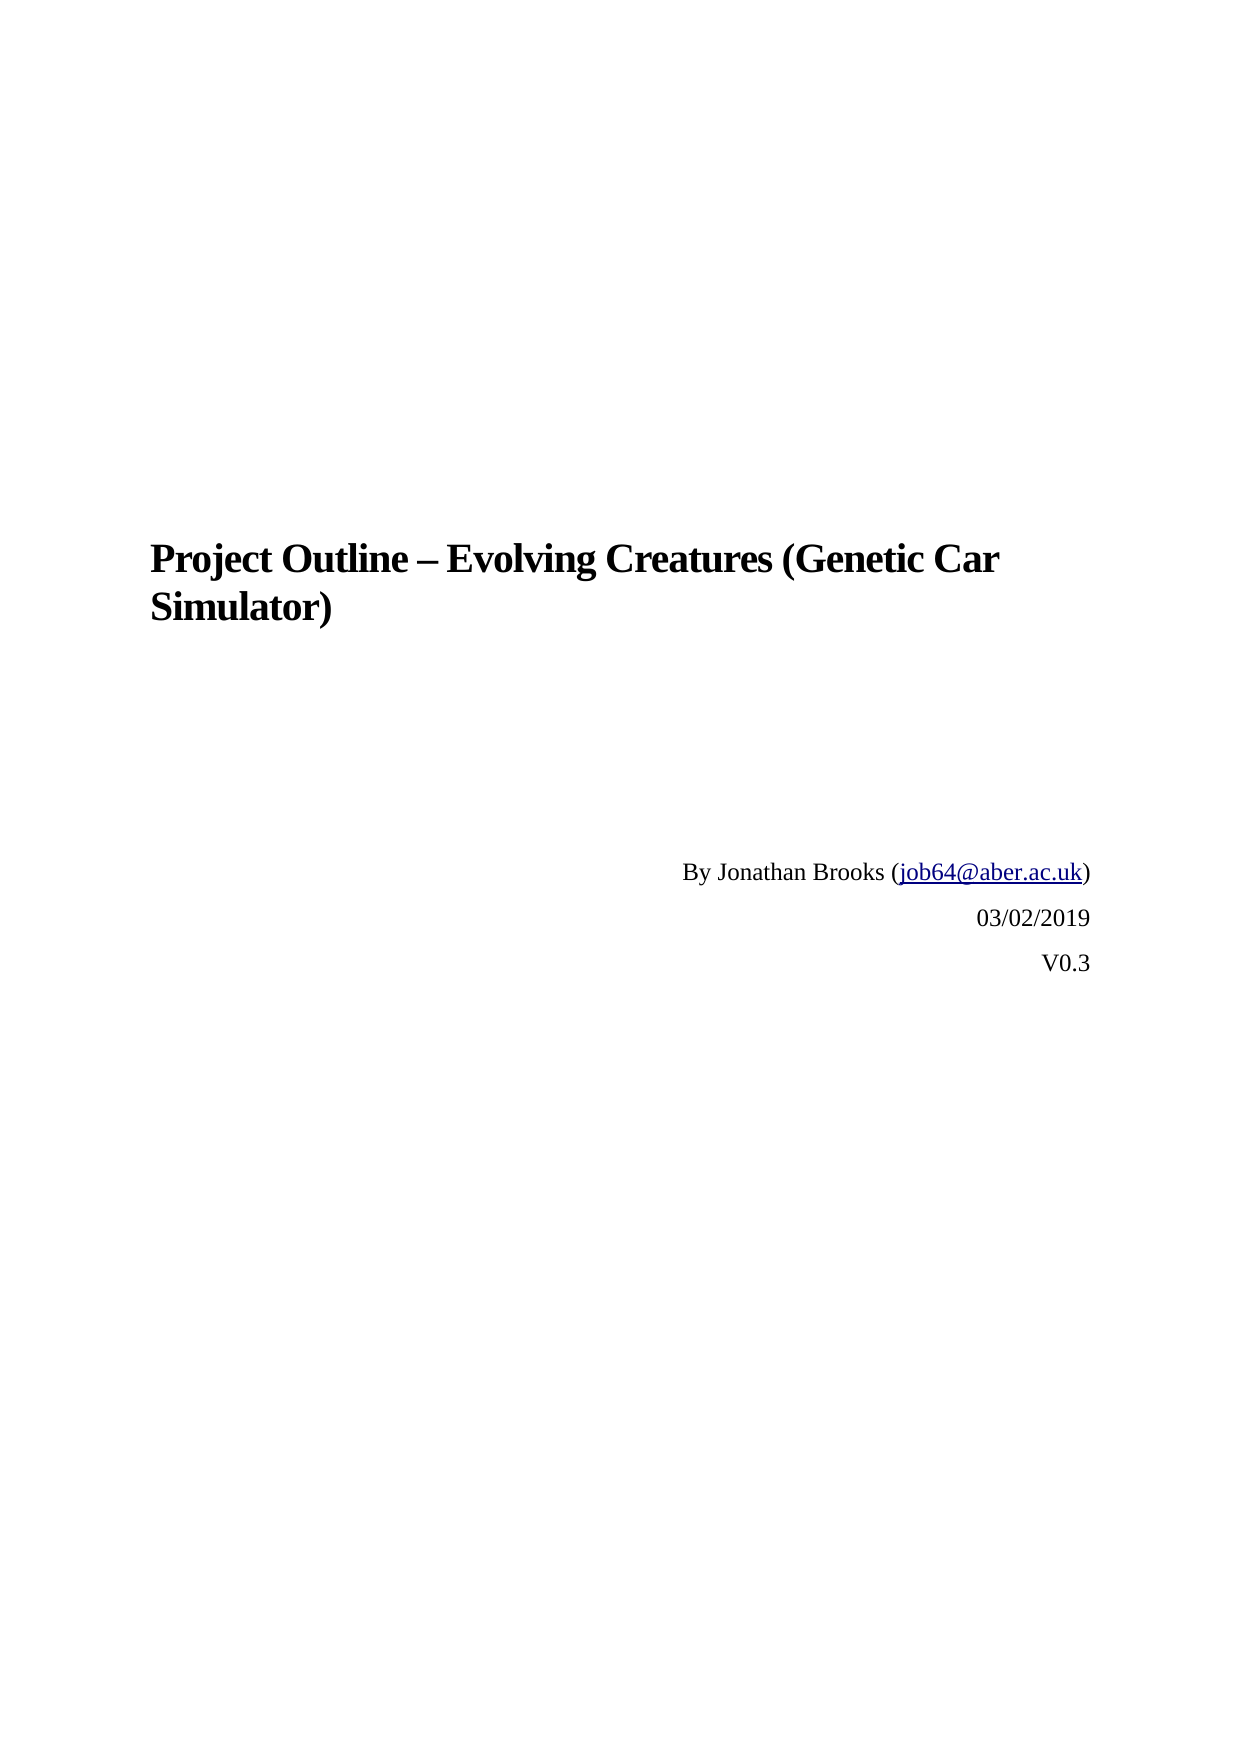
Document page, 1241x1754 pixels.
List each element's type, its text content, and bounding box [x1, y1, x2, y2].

text By Jonathan Brooks (job64@aber.ac.uk) [150, 857, 1090, 886]
title Project Outline – Evolving Creatures (Genetic Car Simulator) [150, 533, 1090, 629]
text V0.3 [150, 948, 1090, 977]
text 03/02/2019 [150, 903, 1090, 932]
